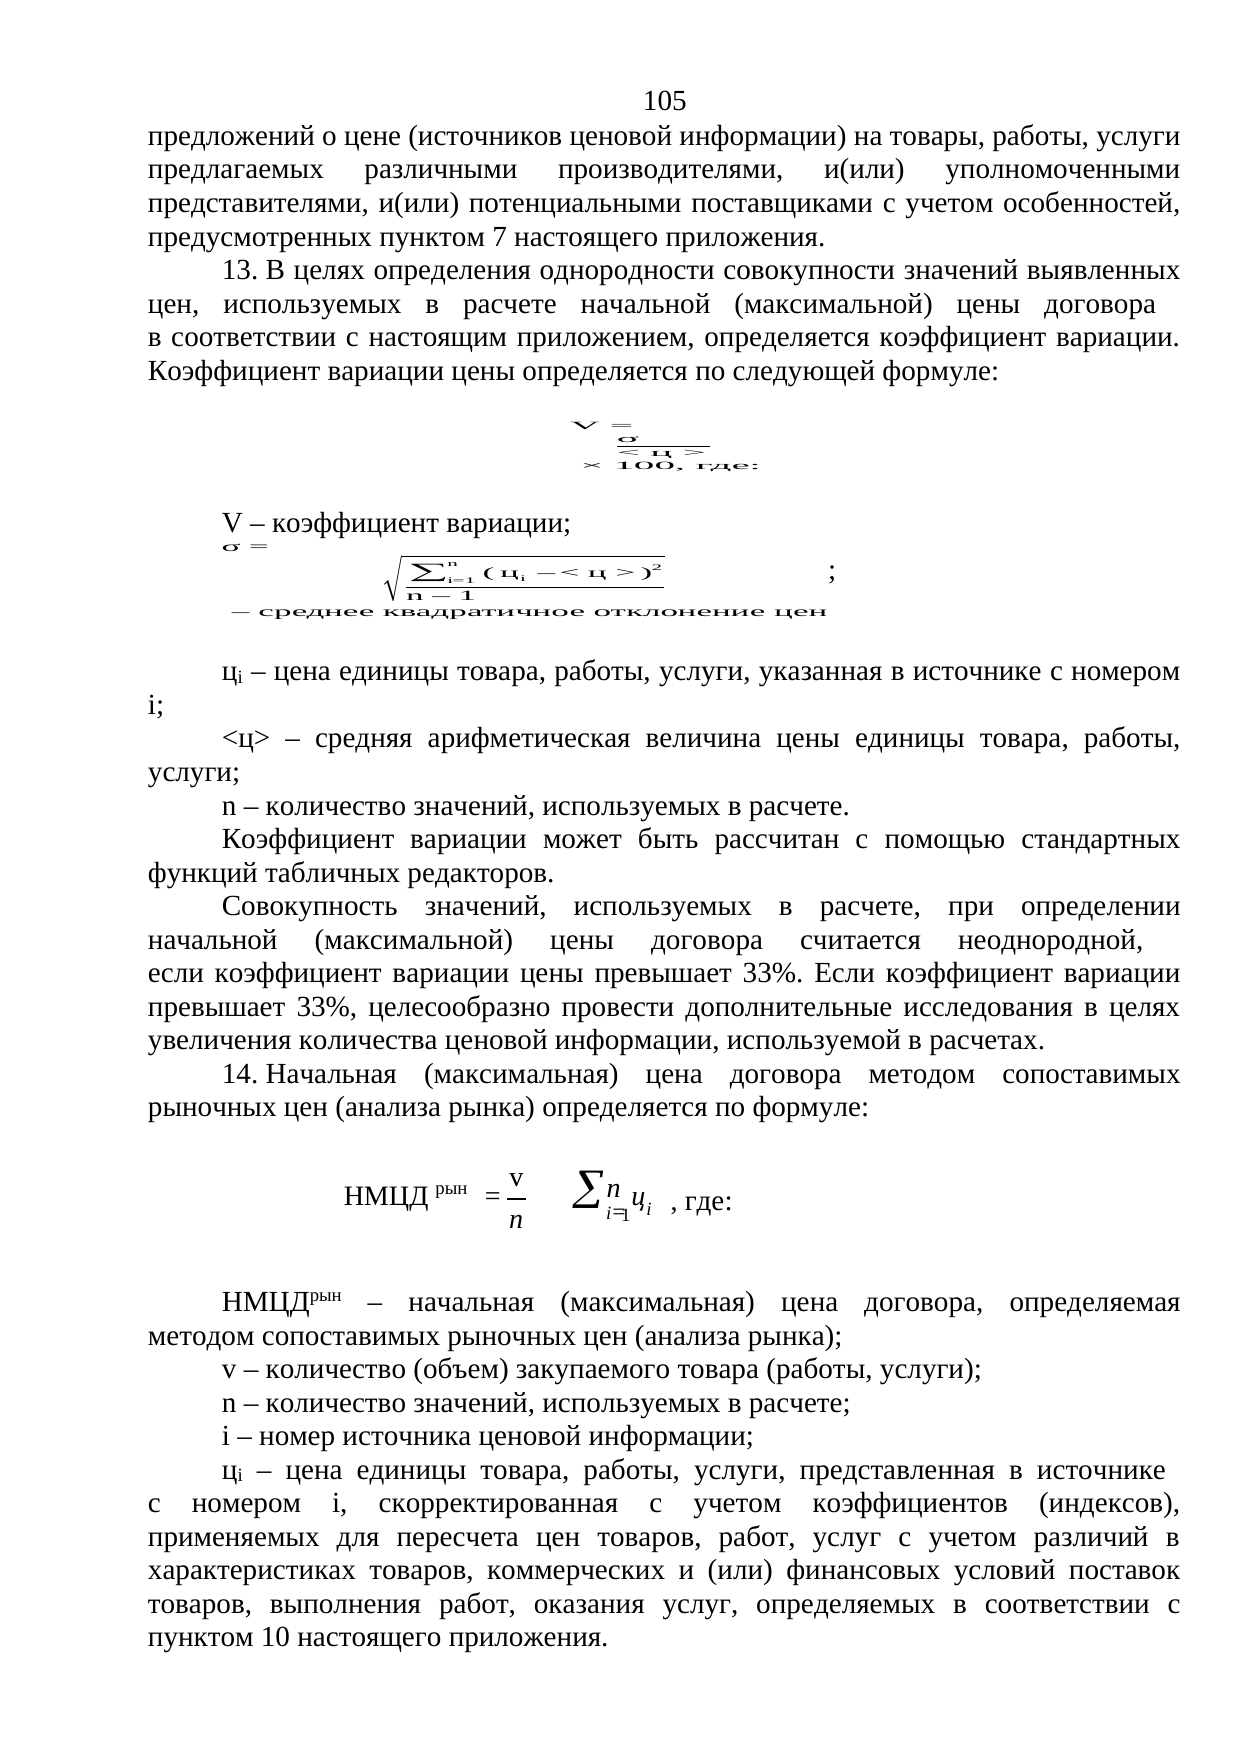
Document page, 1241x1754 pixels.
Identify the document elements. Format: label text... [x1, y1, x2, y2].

text цi – цена единицы товара, работы, услуги, указанная в источнике с номером i; [148, 653, 1181, 721]
text Совокупность значений, используемых в расчете, при определении начальной (максимальной) цены договора считается неоднородной, если коэффициент вариации цены превышает 33%. Если коэффициент вариации превышает 33%, целесообразно провести дополнительные исследования в целях увеличения количества ценовой информации, используемой в расчетах. [148, 888, 1181, 1056]
text v – количество (объем) закупаемого товара (работы, услуги); [148, 1351, 1181, 1385]
text предложений о цене (источников ценовой информации) на товары, работы, услуги предлагаемых различными производителями, и(или) уполномоченными представителями, и(или) потенциальными поставщиками с учетом особенностей, предусмотренных пунктом 7 настоящего приложения. [148, 118, 1181, 252]
text цi – цена единицы товара, работы, услуги, представленная в источнике с номером i, скорректированная с учетом коэффициентов (индексов), применяемых для пересчета цен товаров, работ, услуг с учетом различий в характеристиках товаров, коммерческих и (или) финансовых условий поставок товаров, выполнения работ, оказания услуг, определяемых в соответствии с пунктом 10 настоящего приложения. [148, 1452, 1181, 1653]
text , где: [148, 1183, 1181, 1217]
text Коэффициент вариации может быть рассчитан с помощью стандартных функций табличных редакторов. [148, 821, 1181, 888]
text <ц> – средняя арифметическая величина цены единицы товара, работы, услуги; [148, 721, 1181, 788]
text ; [222, 539, 1181, 620]
text n – количество значений, используемых в расчете. [148, 788, 1181, 821]
text 14. Начальная (максимальная) цена договора методом сопоставимых рыночных цен (анализа рынка) определяется по формуле: [148, 1056, 1181, 1123]
text V – коэффициент вариации; [148, 505, 1181, 539]
text n – количество значений, используемых в расчете; [148, 1385, 1181, 1418]
text НМЦДрын – начальная (максимальная) цена договора, определяемая методом сопоставимых рыночных цен (анализа рынка); [148, 1284, 1181, 1351]
text i – номер источника ценовой информации; [148, 1418, 1181, 1452]
text 13. В целях определения однородности совокупности значений выявленных цен, используемых в расчете начальной (максимальной) цены договора в соответствии с настоящим приложением, определяется коэффициент вариации. Коэффициент вариации цены определяется по следующей формуле: [148, 252, 1181, 386]
